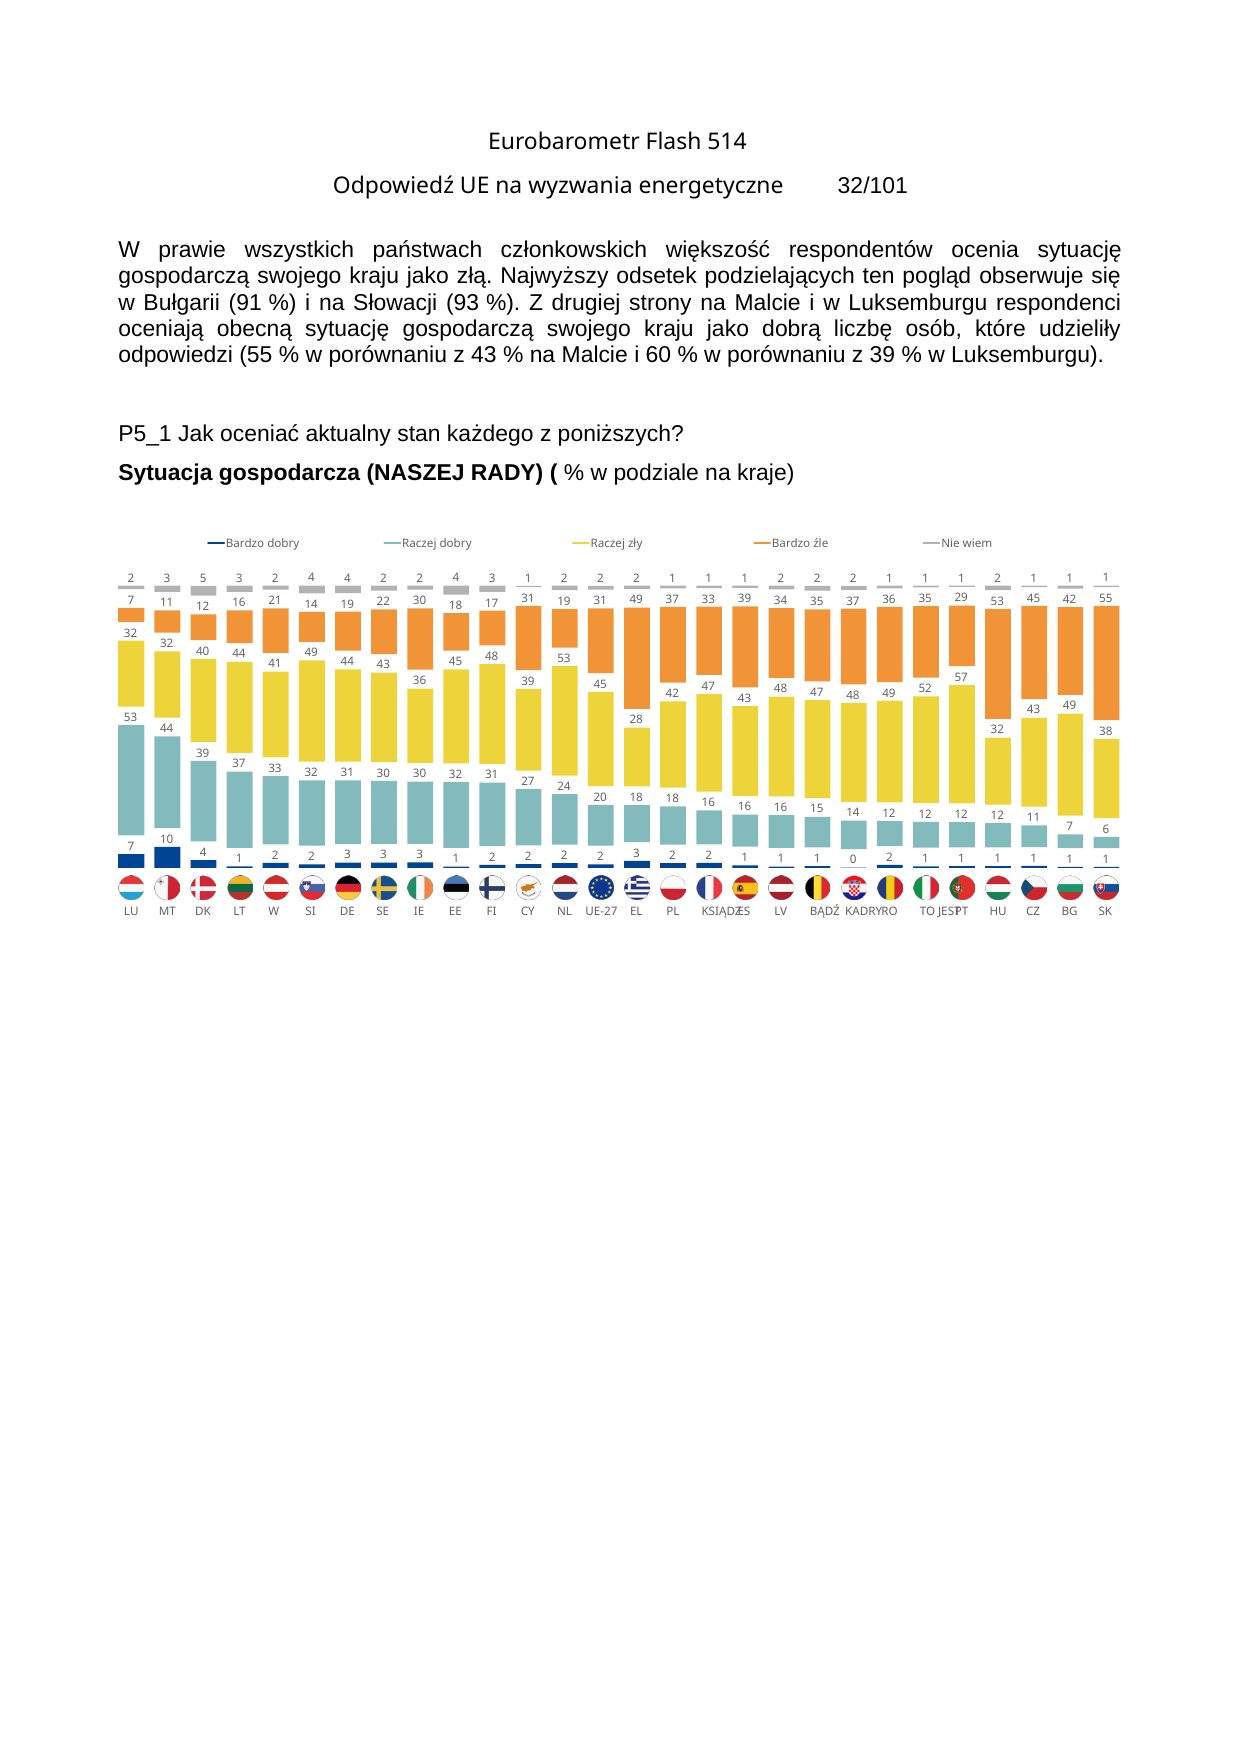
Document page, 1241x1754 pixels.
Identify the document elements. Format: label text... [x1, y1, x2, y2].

picture [660, 875, 686, 900]
text Sytuacja gospodarcza (NASZEJ RADY) ( % w podziale na kraje) [118, 459, 1122, 486]
text W prawie wszystkich państwach członkowskich większość respondentów ocenia sytuację gospodarczą swojego kraju jako złą. Najwyższy odsetek podzielających ten pogląd obserwuje się w Bułgarii (91 %) i na Słowacji (93 %). Z drugiej strony na Malcie i w Luksemburgu respondenci oceniają obecną sytuację gospodarczą swojego kraju jako dobrą liczbę osób, które udzieliły odpowiedzi (55 % w porównaniu z 43 % na Malcie i 60 % w porównaniu z 39 % w Luksemburgu). [118, 236, 1122, 368]
picture [190, 875, 216, 900]
picture [805, 875, 830, 900]
picture [299, 875, 325, 900]
picture [154, 875, 180, 900]
picture [841, 875, 867, 900]
picture [443, 875, 469, 900]
picture [516, 875, 541, 900]
picture [624, 875, 650, 900]
text P5_1 Jak oceniać aktualny stan każdego z poniższych? [118, 420, 1122, 446]
picture [985, 875, 1011, 900]
picture [588, 875, 614, 900]
picture [1021, 875, 1047, 900]
picture [371, 875, 397, 900]
picture [949, 875, 975, 900]
picture [335, 875, 361, 900]
picture [913, 875, 939, 900]
picture [1093, 875, 1119, 900]
picture [696, 875, 722, 900]
picture [227, 875, 253, 900]
picture [732, 875, 758, 900]
picture [407, 875, 433, 900]
picture [552, 875, 578, 900]
picture [263, 875, 289, 900]
picture [877, 875, 903, 900]
picture [479, 875, 505, 900]
picture [768, 875, 794, 900]
picture [118, 875, 144, 900]
picture [1057, 875, 1083, 900]
